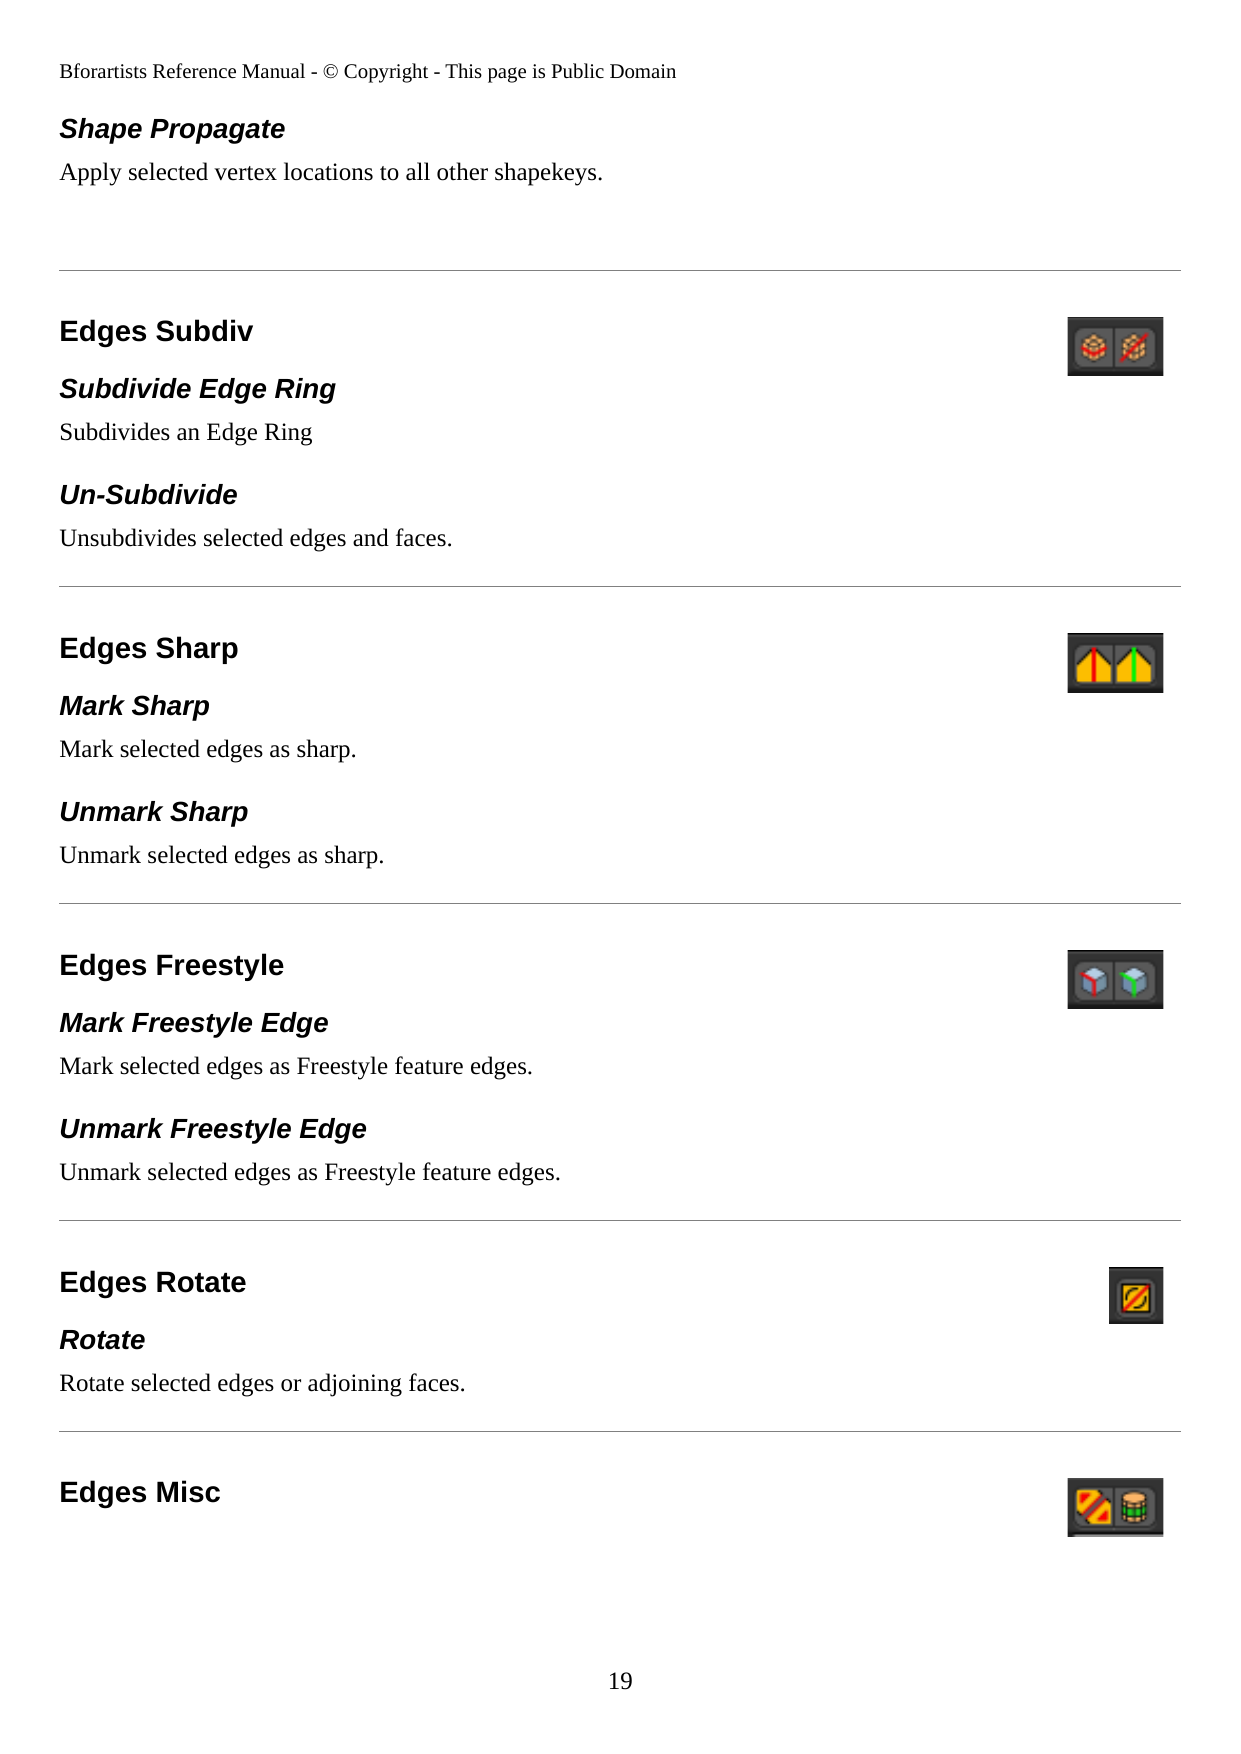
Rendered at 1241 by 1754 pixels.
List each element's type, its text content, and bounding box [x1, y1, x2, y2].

text Unmark selected edges as sharp. [59, 840, 1181, 868]
picture [1067, 950, 1164, 1009]
subtitle Shape Propagate [59, 113, 1181, 144]
subtitle Edges Misc [59, 1475, 1181, 1509]
subtitle Mark Freestyle Edge [59, 1006, 1181, 1038]
subtitle Subdivide Edge Ring [59, 373, 1181, 404]
text Mark selected edges as Freestyle feature edges. [59, 1051, 1181, 1079]
subtitle Edges Subdiv [59, 314, 1181, 348]
picture [1067, 1478, 1164, 1537]
subtitle Un-Subdivide [59, 478, 1181, 510]
text Subdivides an Edge Ring [59, 417, 1181, 446]
subtitle Unmark Sharp [59, 795, 1181, 827]
text Mark selected edges as sharp. [59, 734, 1181, 763]
text Apply selected vertex locations to all other shapekeys. [59, 157, 1181, 186]
text Unsubdivides selected edges and faces. [59, 523, 1181, 552]
picture [1109, 1267, 1164, 1324]
subtitle Edges Rotate [59, 1264, 1181, 1298]
picture [1067, 317, 1164, 376]
subtitle Unmark Freestyle Edge [59, 1112, 1181, 1144]
picture [1067, 633, 1164, 693]
subtitle Edges Freestyle [59, 948, 1181, 981]
subtitle Rotate [59, 1323, 1181, 1355]
subtitle Mark Sharp [59, 689, 1181, 721]
text Rotate selected edges or adjoining faces. [59, 1368, 1181, 1396]
text Unmark selected edges as Freestyle feature edges. [59, 1157, 1181, 1185]
subtitle Edges Sharp [59, 631, 1181, 664]
